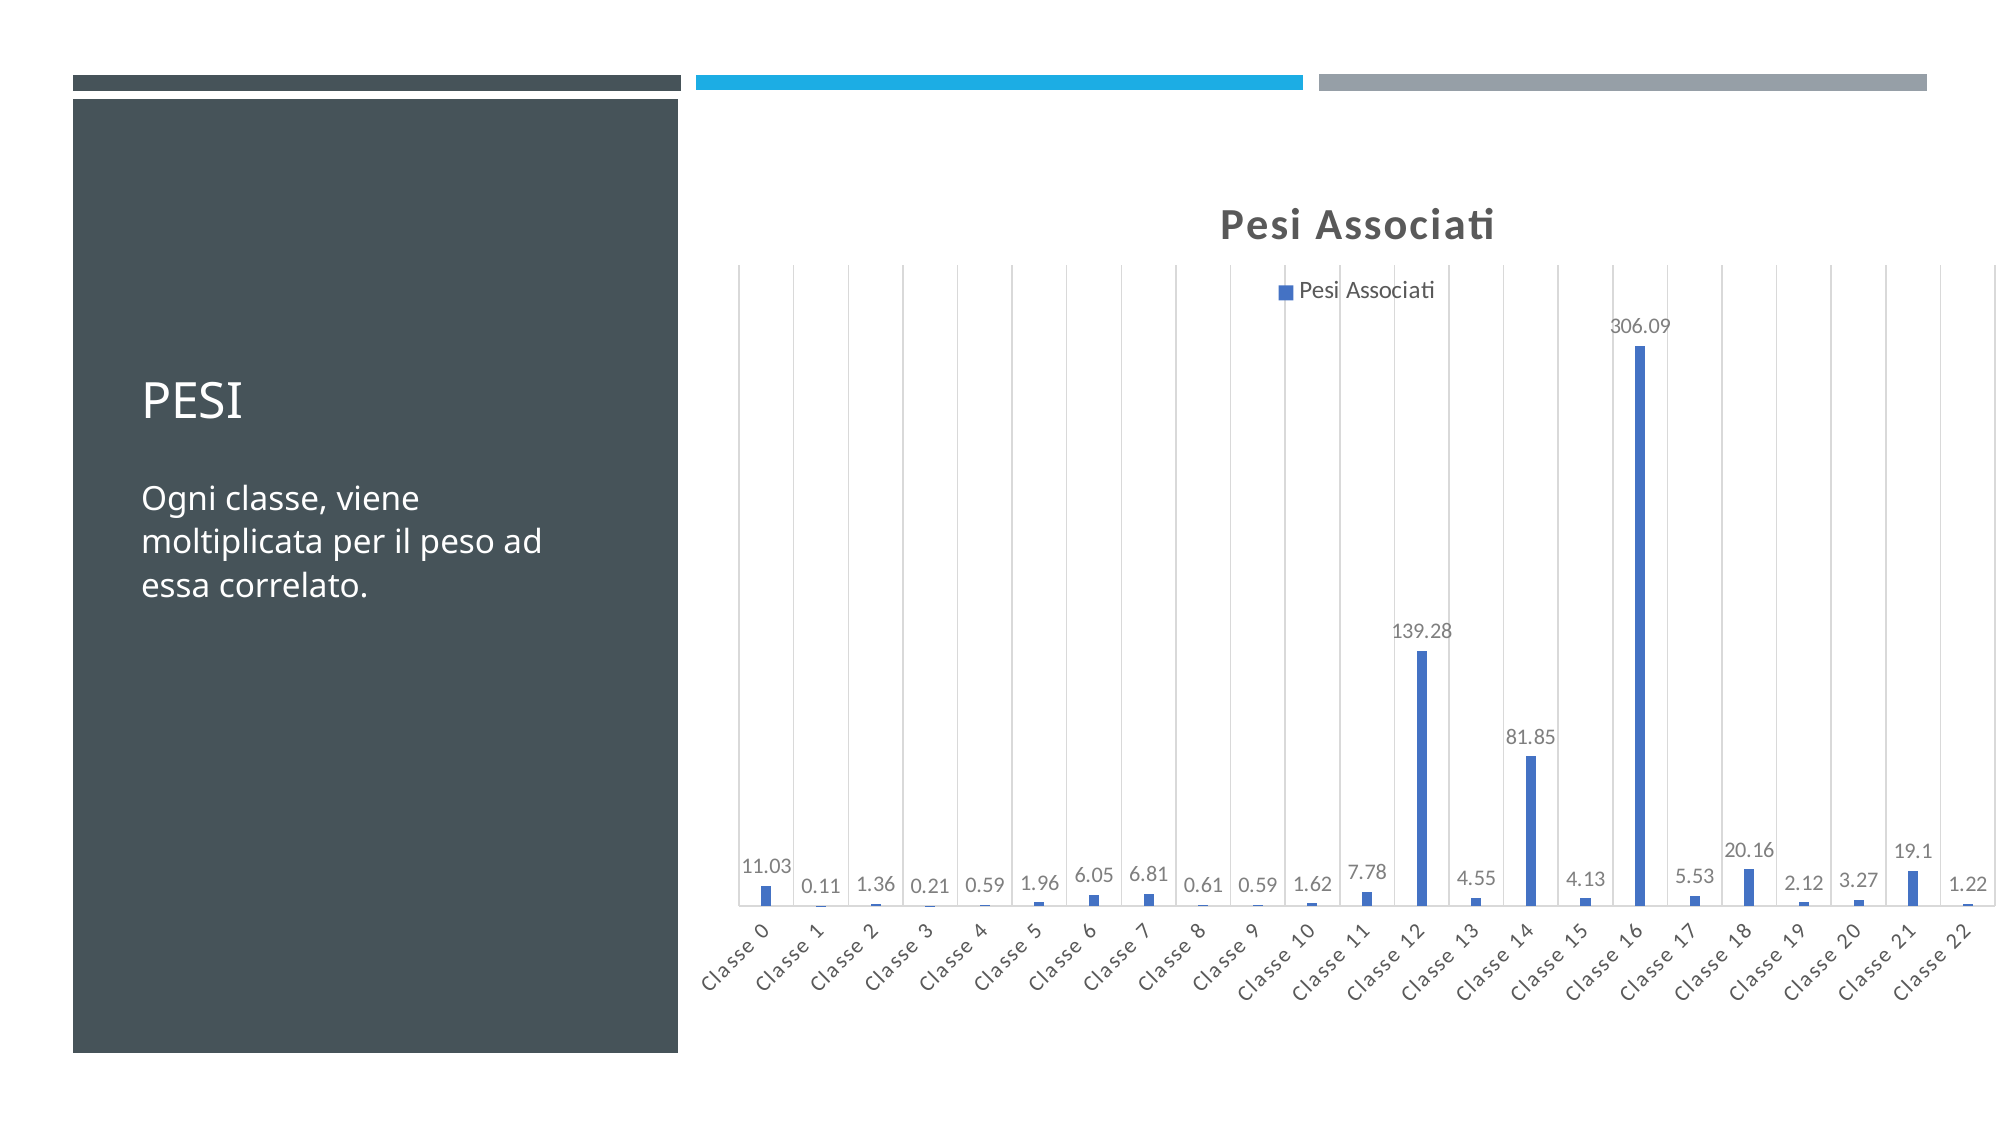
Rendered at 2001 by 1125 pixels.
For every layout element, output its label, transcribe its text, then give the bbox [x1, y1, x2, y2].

chart [690, 167, 2000, 1057]
title Pesi [125, 153, 624, 436]
list Ogni classe, viene moltiplicata per il peso ad essa correlato. [125, 465, 624, 958]
